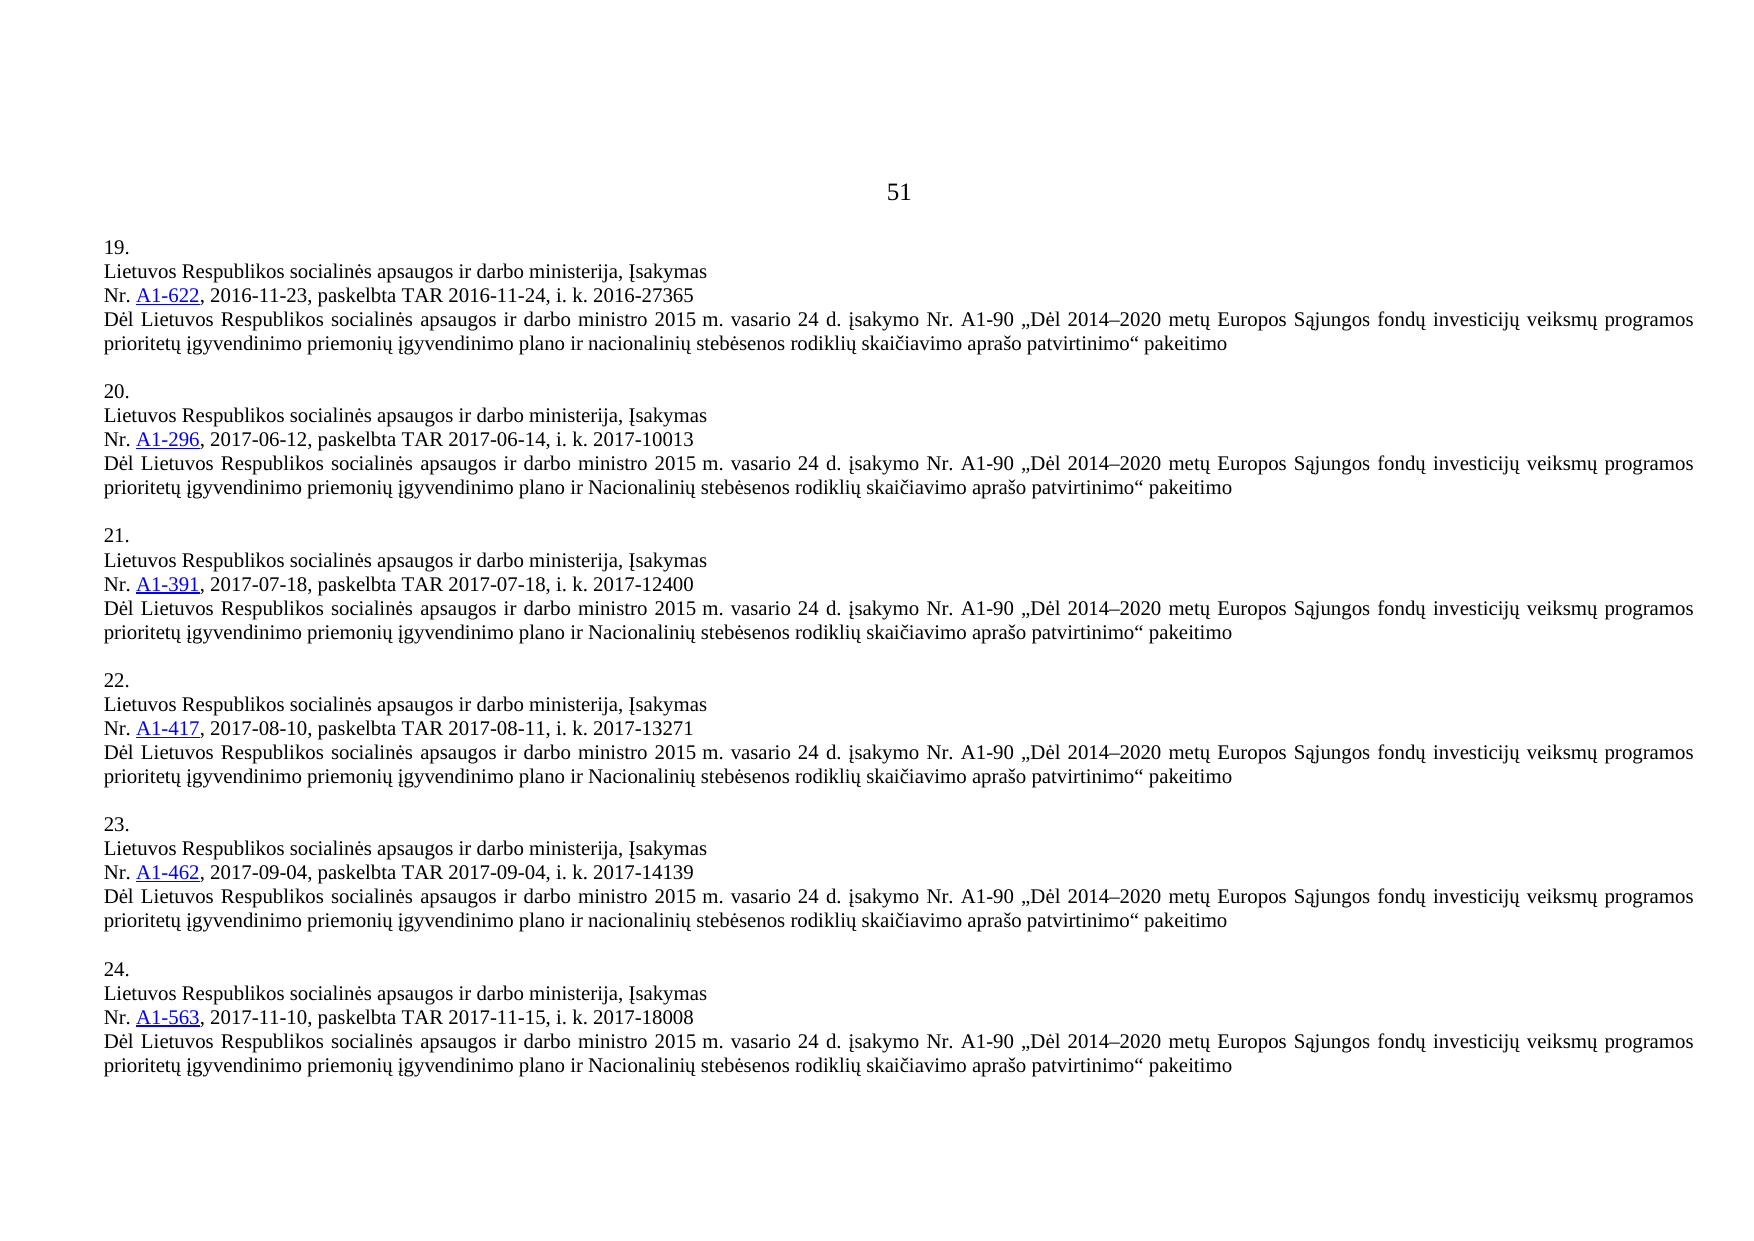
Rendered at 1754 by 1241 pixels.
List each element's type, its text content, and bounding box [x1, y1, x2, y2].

text Nr. A1-622, 2016-11-23, paskelbta TAR 2016-11-24, i. k. 2016-27365 [103, 283, 1695, 307]
text 24. [103, 957, 1695, 981]
text Dėl Lietuvos Respublikos socialinės apsaugos ir darbo ministro 2015 m. vasario 24 d. įsakymo Nr. A1-90 „Dėl 2014–2020 metų Europos Sąjungos fondų investicijų veiksmų programos prioritetų įgyvendinimo priemonių įgyvendinimo plano ir Nacionalinių stebėsenos rodiklių skaičiavimo aprašo patvirtinimo“ pakeitimo [103, 596, 1695, 644]
text Dėl Lietuvos Respublikos socialinės apsaugos ir darbo ministro 2015 m. vasario 24 d. įsakymo Nr. A1-90 „Dėl 2014–2020 metų Europos Sąjungos fondų investicijų veiksmų programos prioritetų įgyvendinimo priemonių įgyvendinimo plano ir Nacionalinių stebėsenos rodiklių skaičiavimo aprašo patvirtinimo“ pakeitimo [103, 740, 1695, 788]
text Lietuvos Respublikos socialinės apsaugos ir darbo ministerija, Įsakymas [103, 547, 1695, 572]
text Lietuvos Respublikos socialinės apsaugos ir darbo ministerija, Įsakymas [103, 403, 1695, 427]
text Lietuvos Respublikos socialinės apsaugos ir darbo ministerija, Įsakymas [103, 692, 1695, 716]
text Dėl Lietuvos Respublikos socialinės apsaugos ir darbo ministro 2015 m. vasario 24 d. įsakymo Nr. A1-90 „Dėl 2014–2020 metų Europos Sąjungos fondų investicijų veiksmų programos prioritetų įgyvendinimo priemonių įgyvendinimo plano ir Nacionalinių stebėsenos rodiklių skaičiavimo aprašo patvirtinimo“ pakeitimo [103, 451, 1695, 499]
text Nr. A1-563, 2017-11-10, paskelbta TAR 2017-11-15, i. k. 2017-18008 [103, 1005, 1695, 1029]
text Dėl Lietuvos Respublikos socialinės apsaugos ir darbo ministro 2015 m. vasario 24 d. įsakymo Nr. A1-90 „Dėl 2014–2020 metų Europos Sąjungos fondų investicijų veiksmų programos prioritetų įgyvendinimo priemonių įgyvendinimo plano ir Nacionalinių stebėsenos rodiklių skaičiavimo aprašo patvirtinimo“ pakeitimo [103, 1029, 1695, 1077]
text Nr. A1-462, 2017-09-04, paskelbta TAR 2017-09-04, i. k. 2017-14139 [103, 860, 1695, 884]
text 20. [103, 379, 1695, 403]
text 21. [103, 523, 1695, 547]
text Dėl Lietuvos Respublikos socialinės apsaugos ir darbo ministro 2015 m. vasario 24 d. įsakymo Nr. A1-90 „Dėl 2014–2020 metų Europos Sąjungos fondų investicijų veiksmų programos prioritetų įgyvendinimo priemonių įgyvendinimo plano ir nacionalinių stebėsenos rodiklių skaičiavimo aprašo patvirtinimo“ pakeitimo [103, 884, 1695, 932]
text Nr. A1-391, 2017-07-18, paskelbta TAR 2017-07-18, i. k. 2017-12400 [103, 572, 1695, 596]
text Lietuvos Respublikos socialinės apsaugos ir darbo ministerija, Įsakymas [103, 836, 1695, 860]
text 23. [103, 812, 1695, 836]
text Lietuvos Respublikos socialinės apsaugos ir darbo ministerija, Įsakymas [103, 259, 1695, 283]
text 22. [103, 668, 1695, 692]
text Nr. A1-417, 2017-08-10, paskelbta TAR 2017-08-11, i. k. 2017-13271 [103, 716, 1695, 740]
text Nr. A1-296, 2017-06-12, paskelbta TAR 2017-06-14, i. k. 2017-10013 [103, 427, 1695, 451]
text Dėl Lietuvos Respublikos socialinės apsaugos ir darbo ministro 2015 m. vasario 24 d. įsakymo Nr. A1-90 „Dėl 2014–2020 metų Europos Sąjungos fondų investicijų veiksmų programos prioritetų įgyvendinimo priemonių įgyvendinimo plano ir nacionalinių stebėsenos rodiklių skaičiavimo aprašo patvirtinimo“ pakeitimo [103, 307, 1695, 355]
text Lietuvos Respublikos socialinės apsaugos ir darbo ministerija, Įsakymas [103, 981, 1695, 1005]
text 19. [103, 235, 1695, 259]
